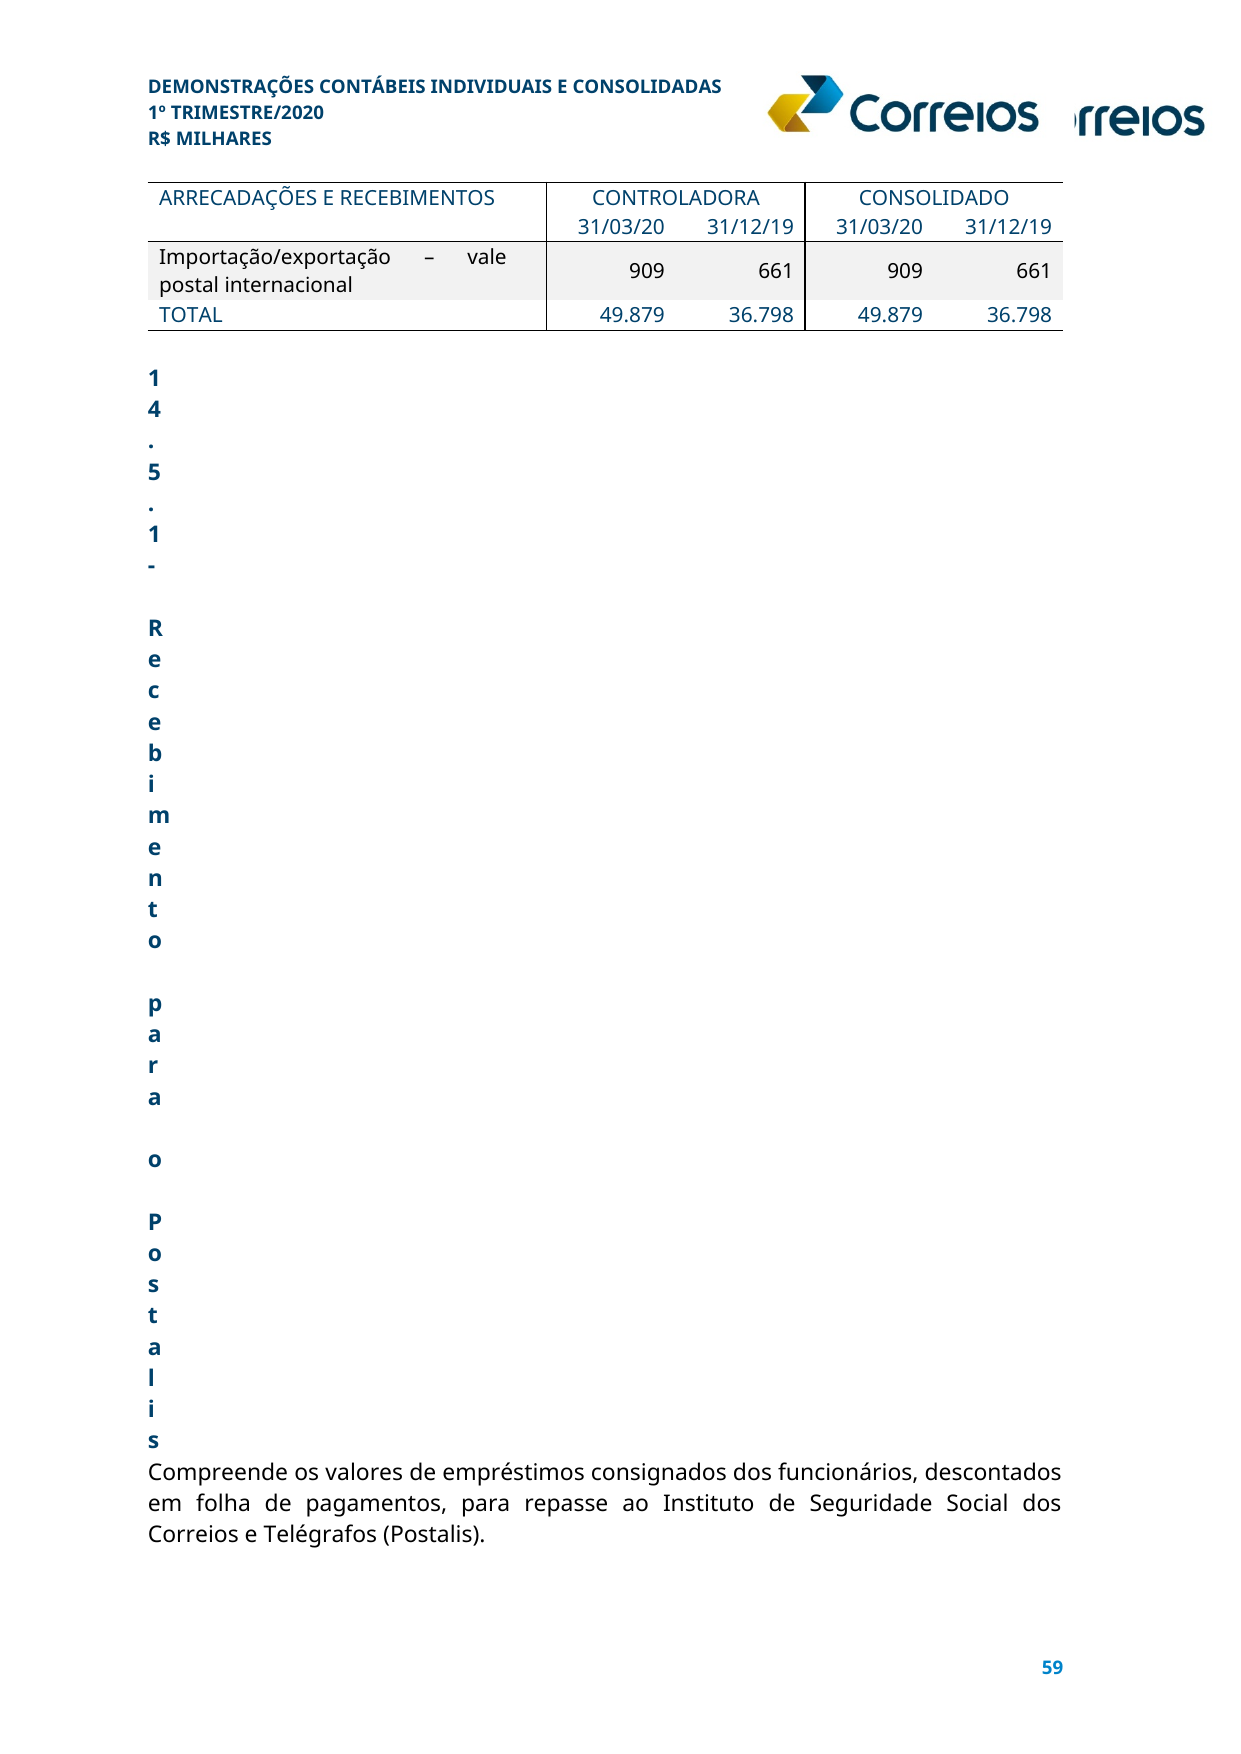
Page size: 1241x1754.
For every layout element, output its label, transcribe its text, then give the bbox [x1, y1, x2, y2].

table_cell 661 [934, 242, 1063, 300]
table_cell [518, 300, 546, 329]
table_header CONSOLIDADO [806, 183, 1063, 211]
table_cell 909 [806, 242, 934, 300]
table_cell 49.879 [806, 300, 934, 329]
table_cell 31/12/19 [934, 211, 1063, 241]
table_cell [518, 211, 546, 241]
table_header CONTROLADORA [547, 183, 804, 211]
table_header [518, 183, 546, 211]
table_cell 36.798 [934, 300, 1063, 329]
table_cell 661 [676, 242, 804, 300]
table_cell Importação/exportação – vale postal internacional [148, 242, 518, 300]
table_cell 49.879 [547, 300, 676, 329]
table_cell 909 [547, 242, 676, 300]
table_cell 31/12/19 [676, 211, 804, 241]
text Compreende os valores de empréstimos consignados dos funcionários, descontados em folha de pagamentos, para repasse ao Instituto de Seguridade Social dos Correios e Telégrafos (Postalis). [148, 362, 1063, 1549]
table_cell 31/03/20 [547, 211, 676, 241]
table_cell 36.798 [676, 300, 804, 329]
table_cell [148, 211, 518, 241]
table_header ARRECADAÇÕES E RECEBIMENTOS [148, 183, 518, 211]
table_cell 31/03/20 [806, 211, 934, 241]
table_cell [518, 242, 546, 300]
table_cell TOTAL [148, 300, 518, 329]
